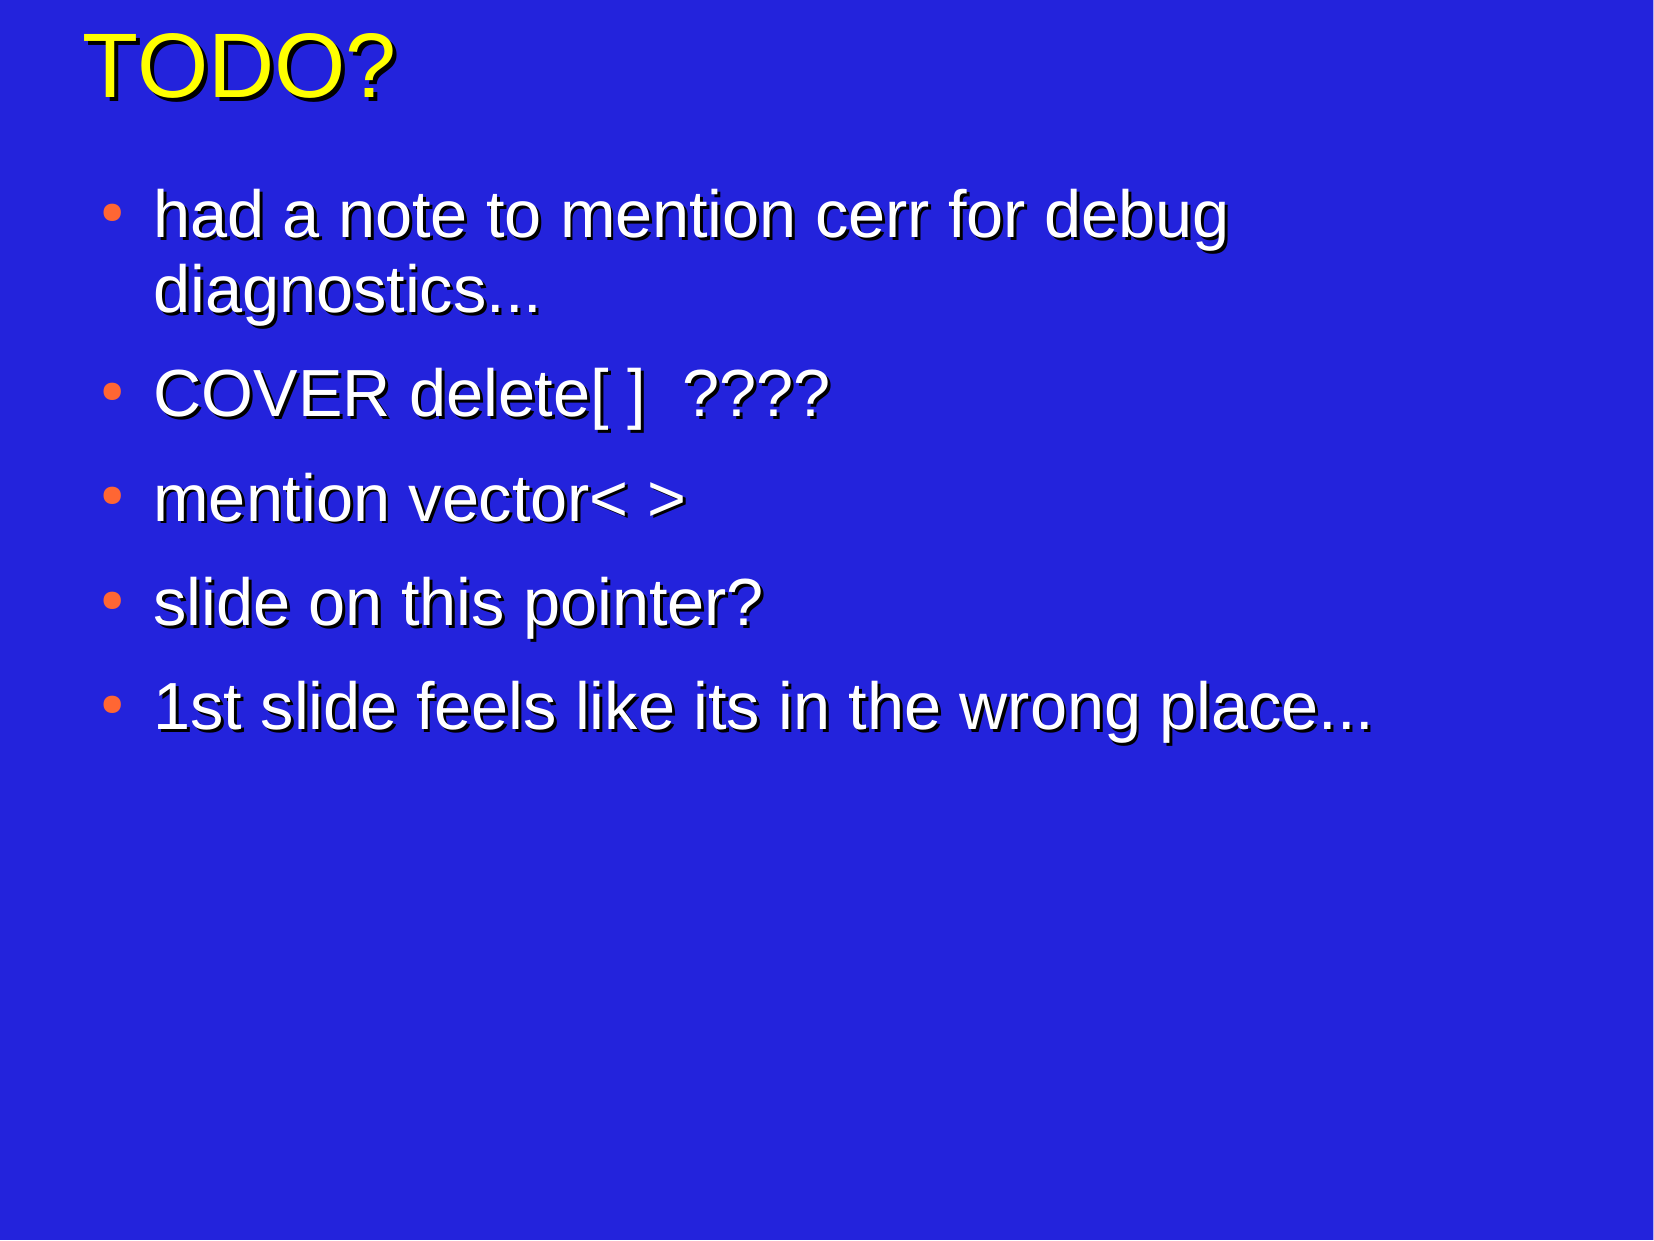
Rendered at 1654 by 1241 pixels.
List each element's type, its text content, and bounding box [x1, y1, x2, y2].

title TODO? [82, 2, 1571, 130]
list had a note to mention cerr for debug diagnostics... COVER delete[ ] ???? mention vector< > slide on this pointer? 1st slide feels like its in the wrong place... [82, 177, 1571, 1182]
